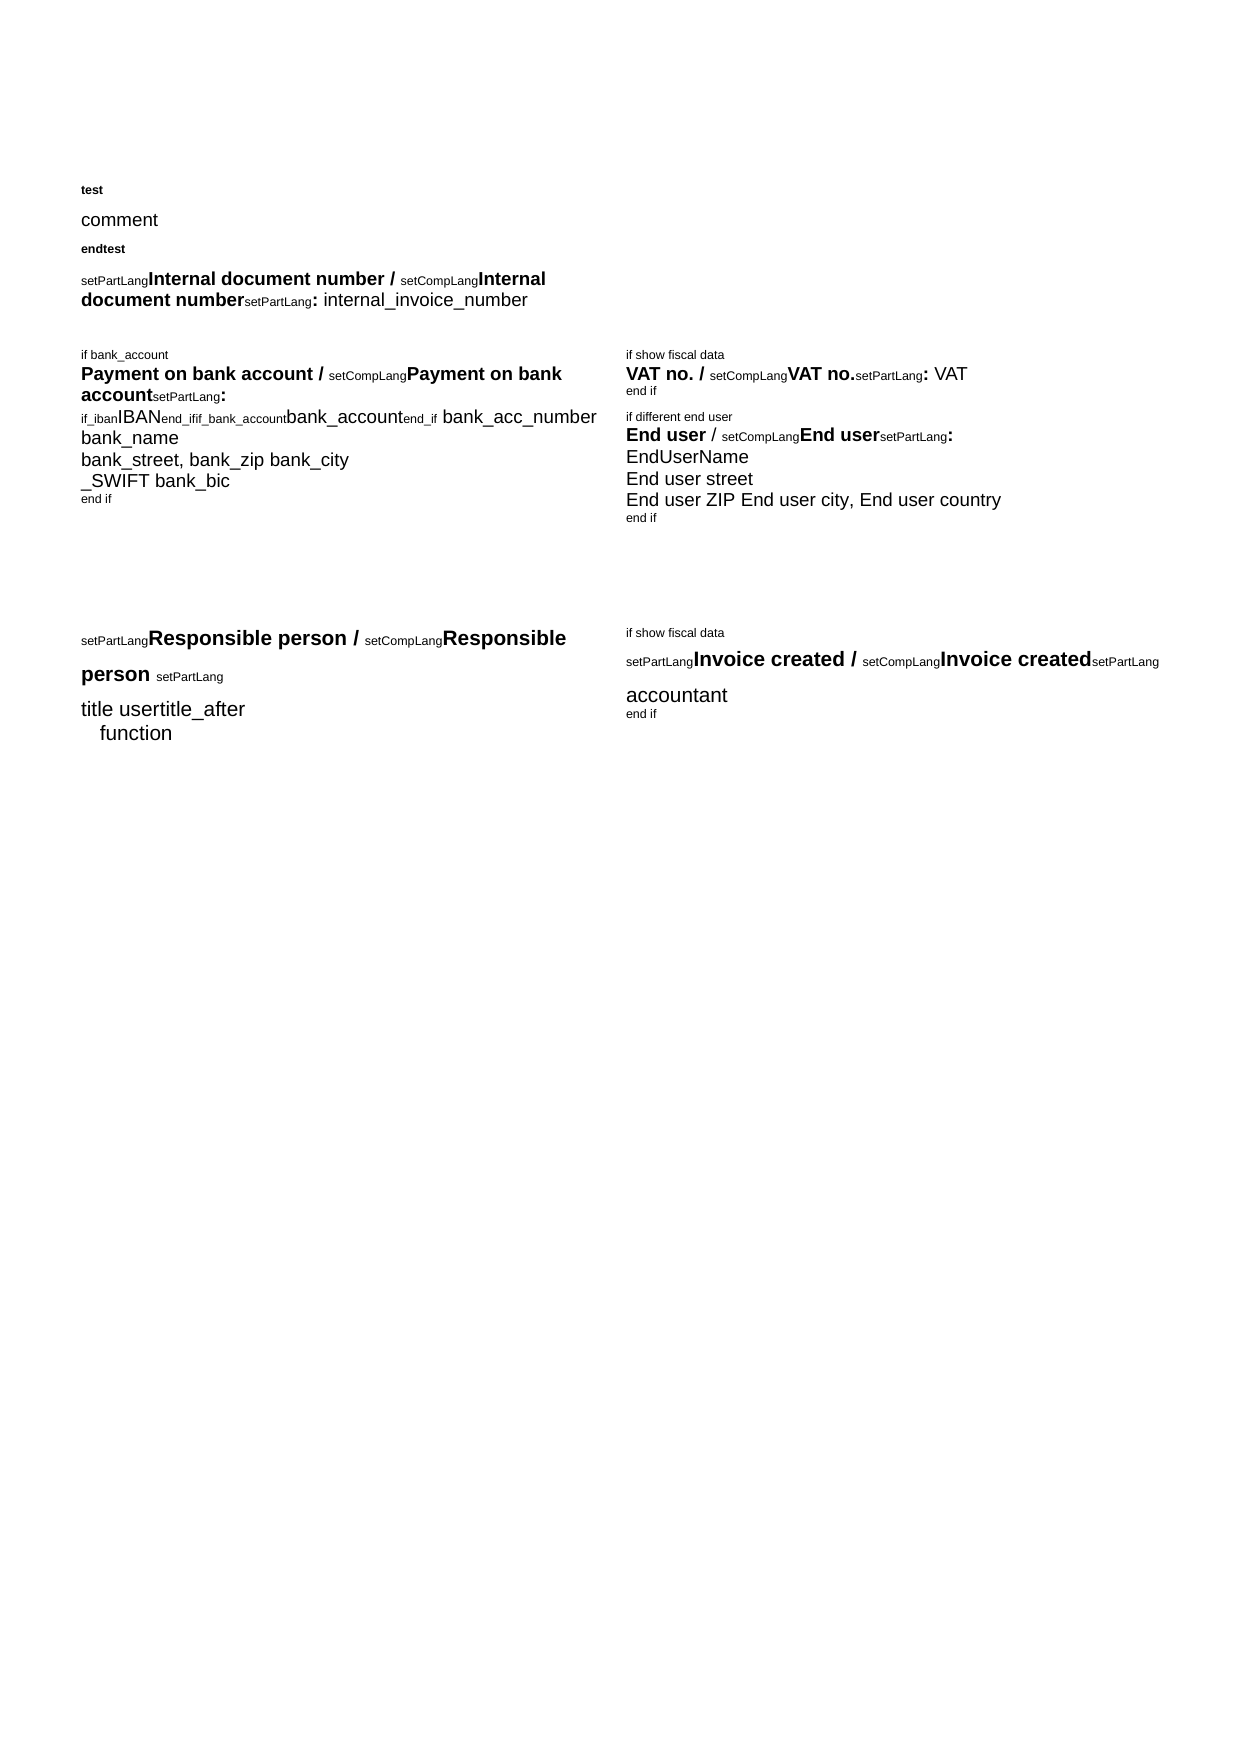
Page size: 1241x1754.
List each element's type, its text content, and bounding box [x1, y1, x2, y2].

table_header test [75, 177, 1165, 203]
table_cell comment [75, 203, 1165, 236]
table_cell [75, 316, 620, 342]
table_header setPartLangInternal document number / setCompLangInternal document numbersetPartLang: internal_invoice_number [75, 262, 620, 316]
table_cell [620, 316, 1165, 342]
table_cell [75, 531, 1165, 620]
table_header [620, 262, 1165, 316]
table_cell if different end user End user / setCompLangEnd usersetPartLang: EndUserName End user street End user ZIP End user city, End user country end if [620, 404, 1165, 531]
table_cell endtest [75, 236, 1165, 262]
table_cell if bank_account Payment on bank account / setCompLangPayment on bank accountsetPartLang: if_ibanIBANend_ifif_bank_accountbank_accountend_if bank_acc_number bank_name bank_street, bank_zip bank_city _SWIFT bank_bic end if [75, 342, 620, 531]
table_cell if show fiscal data VAT no. / setCompLangVAT no.setPartLang: VAT end if [620, 342, 1165, 404]
table_cell setPartLangResponsible person / setCompLangResponsible person setPartLang title usertitle_after function [75, 620, 620, 751]
table_cell if show fiscal data setPartLangInvoice created / setCompLangInvoice createdsetPartLang accountant end if [620, 620, 1165, 751]
